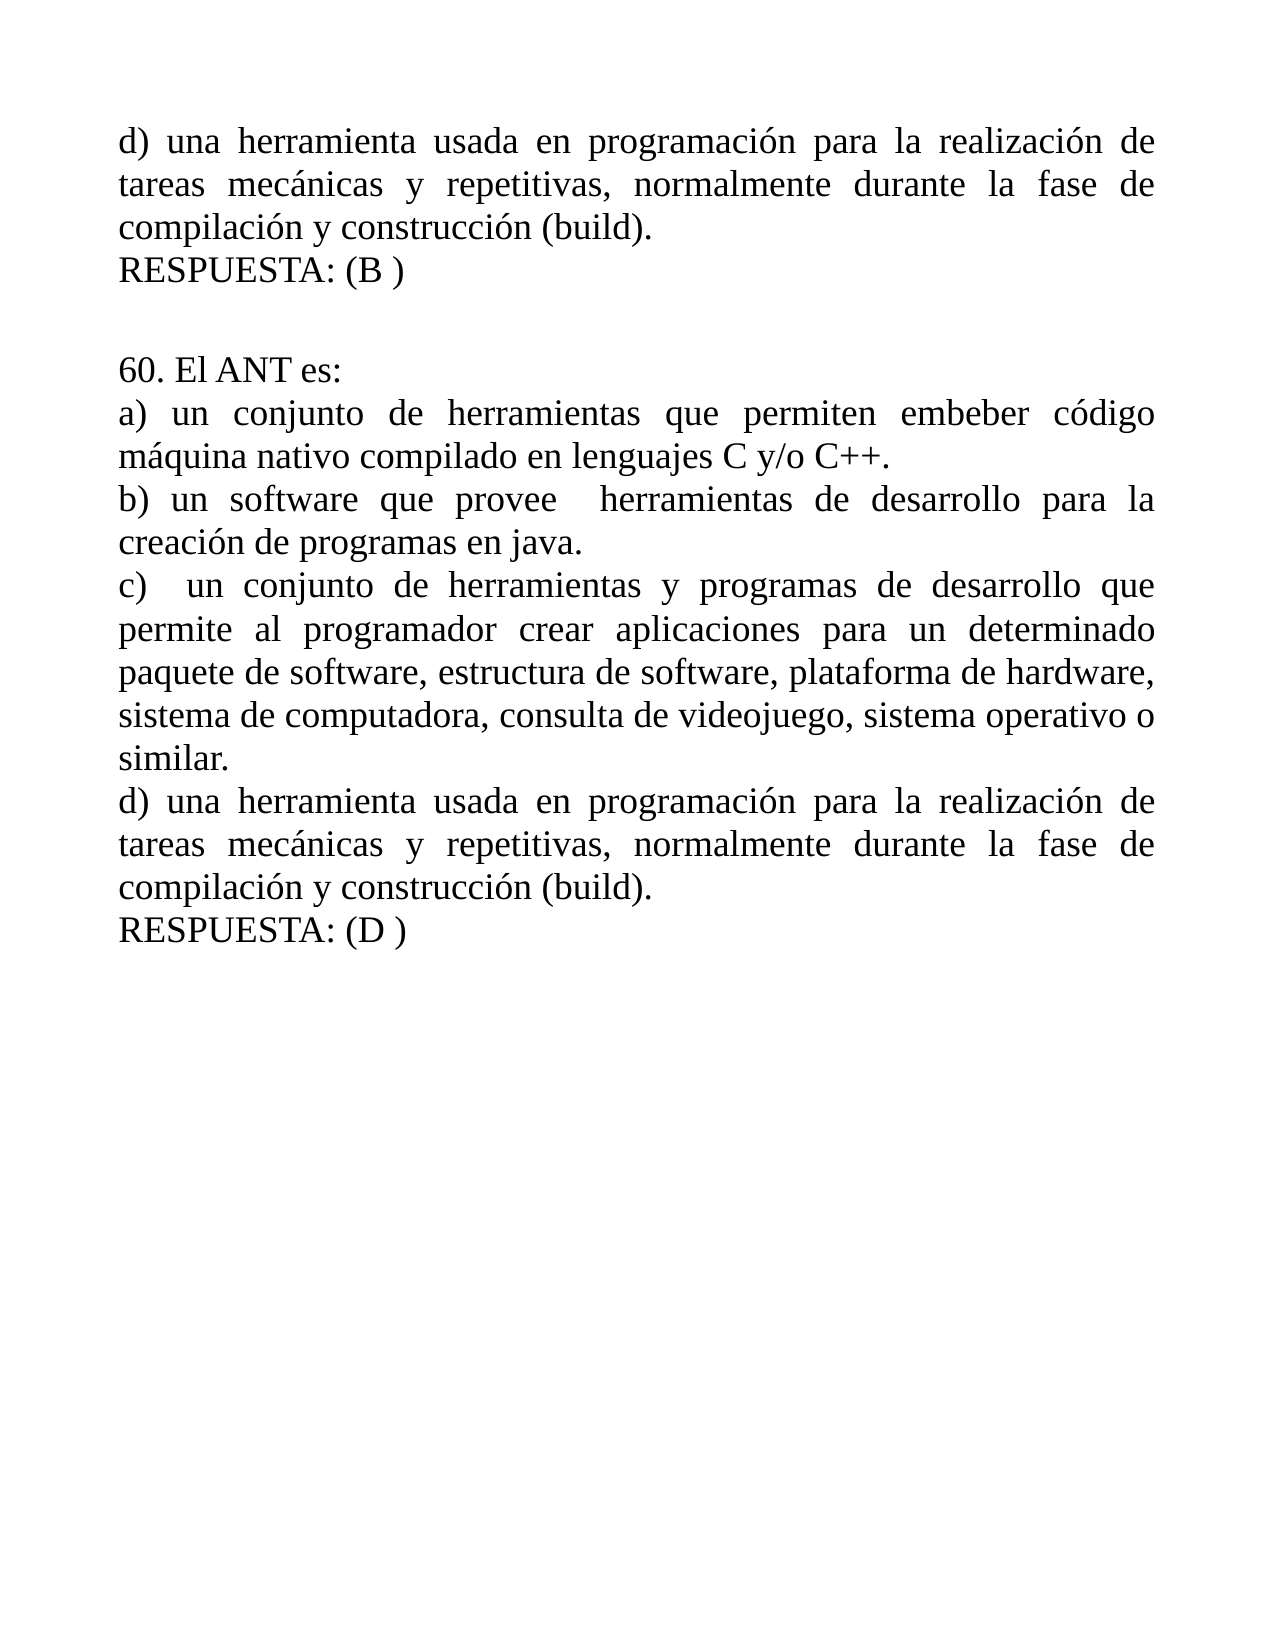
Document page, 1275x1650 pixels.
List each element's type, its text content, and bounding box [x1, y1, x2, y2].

text d) una herramienta usada en programación para la realización de tareas mecánicas y repetitivas, normalmente durante la fase de compilación y construcción (build). [118, 118, 1157, 247]
text RESPUESTA: (B ) [118, 247, 1157, 291]
text 60. El ANT es: [118, 347, 1157, 390]
text a) un conjunto de herramientas que permiten embeber código máquina nativo compilado en lenguajes C y/o C++. [118, 390, 1157, 477]
text b) un software que provee herramientas de desarrollo para la creación de programas en java. [118, 477, 1157, 563]
text RESPUESTA: (D ) [118, 908, 1157, 951]
text d) una herramienta usada en programación para la realización de tareas mecánicas y repetitivas, normalmente durante la fase de compilación y construcción (build). [118, 778, 1157, 908]
text c) un conjunto de herramientas y programas de desarrollo que permite al programador crear aplicaciones para un determinado paquete de software, estructura de software, plataforma de hardware, sistema de computadora, consulta de videojuego, sistema operativo o similar. [118, 563, 1157, 778]
